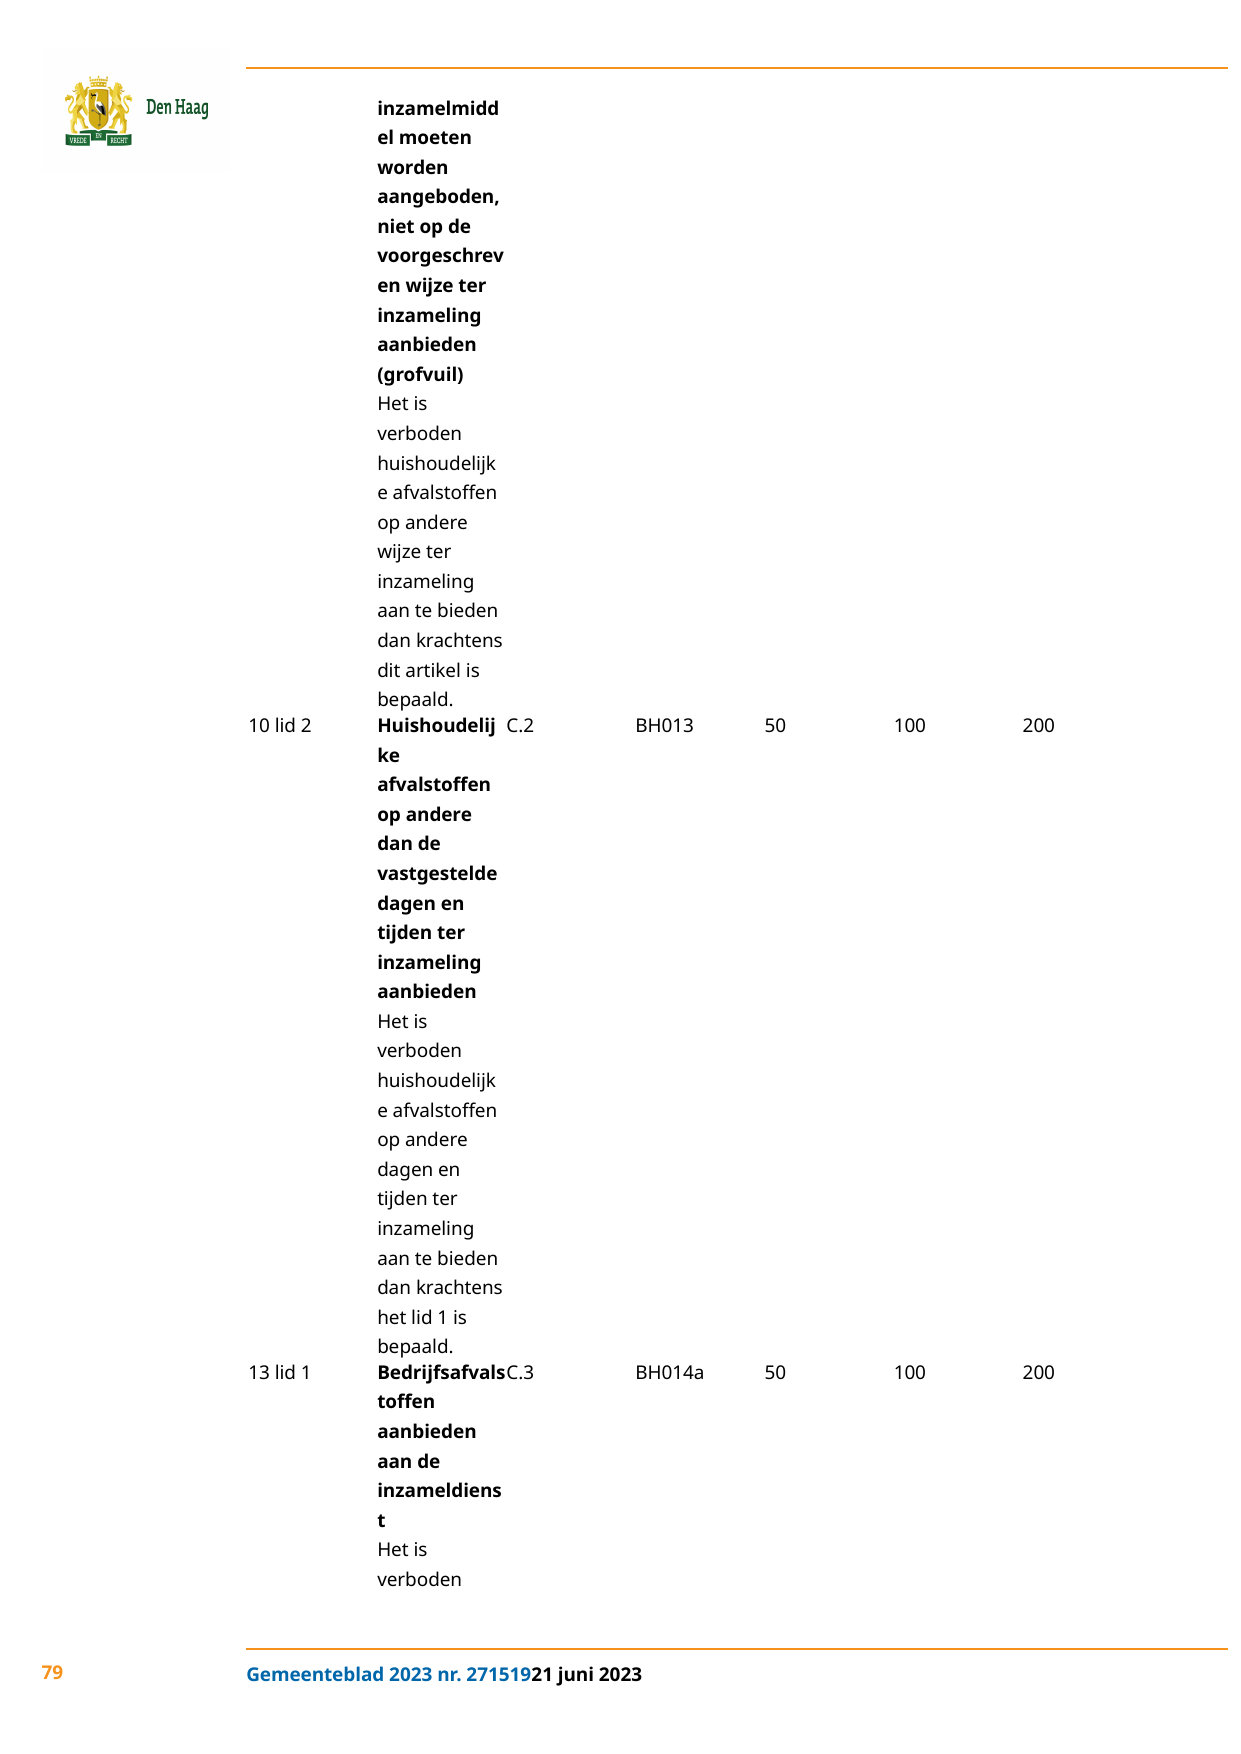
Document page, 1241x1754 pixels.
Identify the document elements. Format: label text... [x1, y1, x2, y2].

table_cell C.3 [506, 1359, 635, 1592]
table_cell inzamelmiddel moeten worden aangeboden, niet op de voorgeschreven wijze ter inzameling aanbieden (grofvuil) Het is verboden huishoudelijke afvalstoffen op andere wijze ter inzameling aan te bieden dan krachtens dit artikel is bepaald. [377, 95, 506, 712]
table_cell [764, 95, 893, 712]
table_cell [894, 95, 1022, 712]
table_cell 200 [1023, 1359, 1152, 1592]
table_cell 50 [764, 712, 893, 1359]
table_cell C.2 [506, 712, 635, 1359]
table_cell 13 lid 1 [248, 1359, 377, 1592]
table_cell [635, 95, 764, 712]
table_cell [248, 95, 377, 712]
picture [41, 47, 231, 172]
table_cell 100 [894, 1359, 1022, 1592]
table_cell [1023, 95, 1152, 712]
table_cell 200 [1023, 712, 1152, 1359]
table_cell BH013 [635, 712, 764, 1359]
table_cell [506, 95, 635, 712]
table_cell 50 [764, 1359, 893, 1592]
table_cell 10 lid 2 [248, 712, 377, 1359]
table_cell 100 [894, 712, 1022, 1359]
table_cell Huishoudelijke afvalstoffen op andere dan de vastgestelde dagen en tijden ter inzameling aanbieden Het is verboden huishoudelijke afvalstoffen op andere dagen en tijden ter inzameling aan te bieden dan krachtens het lid 1 is bepaald. [377, 712, 506, 1359]
table_cell BH014a [635, 1359, 764, 1592]
table_cell Bedrijfsafvalstoffen aanbieden aan de inzameldienst Het is verboden [377, 1359, 506, 1592]
